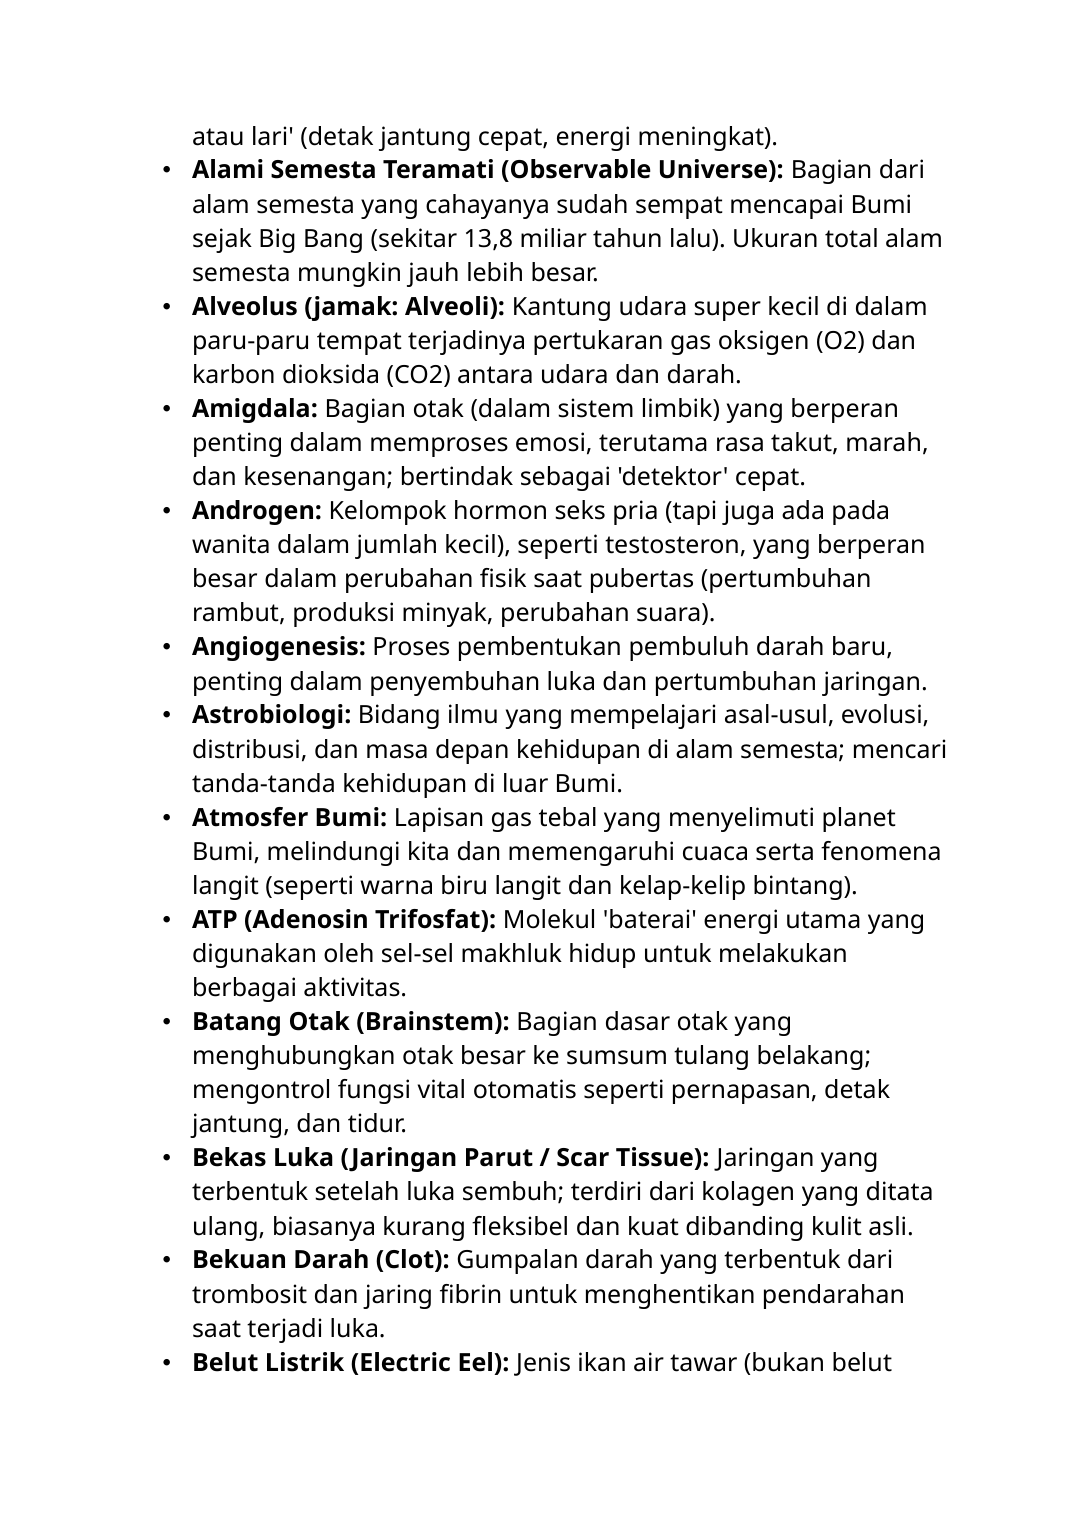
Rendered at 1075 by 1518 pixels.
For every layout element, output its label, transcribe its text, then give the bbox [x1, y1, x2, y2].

list Alveolus (jamak: Alveoli): Kantung udara super kecil di dalam paru-paru tempat terjadinya pertukaran gas oksigen (O2) dan karbon dioksida (CO2) antara udara dan darah. [162, 288, 957, 391]
list ATP (Adenosin Trifosfat): Molekul 'baterai' energi utama yang digunakan oleh sel-sel makhluk hidup untuk melakukan berbagai aktivitas. [162, 902, 957, 1004]
list Alami Semesta Teramati (Observable Universe): Bagian dari alam semesta yang cahayanya sudah sempat mencapai Bumi sejak Big Bang (sekitar 13,8 miliar tahun lalu). Ukuran total alam semesta mungkin jauh lebih besar. [162, 152, 957, 288]
list Atmosfer Bumi: Lapisan gas tebal yang menyelimuti planet Bumi, melindungi kita dan memengaruhi cuaca serta fenomena langit (seperti warna biru langit dan kelap-kelip bintang). [162, 799, 957, 902]
list Bekas Luka (Jaringan Parut / Scar Tissue): Jaringan yang terbentuk setelah luka sembuh; terdiri dari kolagen yang ditata ulang, biasanya kurang fleksibel dan kuat dibanding kulit asli. [162, 1140, 957, 1242]
list atau lari' (detak jantung cepat, energi meningkat). [162, 118, 957, 152]
list Angiogenesis: Proses pembentukan pembuluh darah baru, penting dalam penyembuhan luka dan pertumbuhan jaringan. [162, 629, 957, 697]
list Batang Otak (Brainstem): Bagian dasar otak yang menghubungkan otak besar ke sumsum tulang belakang; mengontrol fungsi vital otomatis seperti pernapasan, detak jantung, dan tidur. [162, 1004, 957, 1140]
list Astrobiologi: Bidang ilmu yang mempelajari asal-usul, evolusi, distribusi, dan masa depan kehidupan di alam semesta; mencari tanda-tanda kehidupan di luar Bumi. [162, 697, 957, 799]
list Androgen: Kelompok hormon seks pria (tapi juga ada pada wanita dalam jumlah kecil), seperti testosteron, yang berperan besar dalam perubahan fisik saat pubertas (pertumbuhan rambut, produksi minyak, perubahan suara). [162, 493, 957, 629]
list Belut Listrik (Electric Eel): Jenis ikan air tawar (bukan belut [162, 1344, 957, 1378]
list Bekuan Darah (Clot): Gumpalan darah yang terbentuk dari trombosit dan jaring fibrin untuk menghentikan pendarahan saat terjadi luka. [162, 1242, 957, 1344]
list Amigdala: Bagian otak (dalam sistem limbik) yang berperan penting dalam memproses emosi, terutama rasa takut, marah, dan kesenangan; bertindak sebagai 'detektor' cepat. [162, 391, 957, 493]
